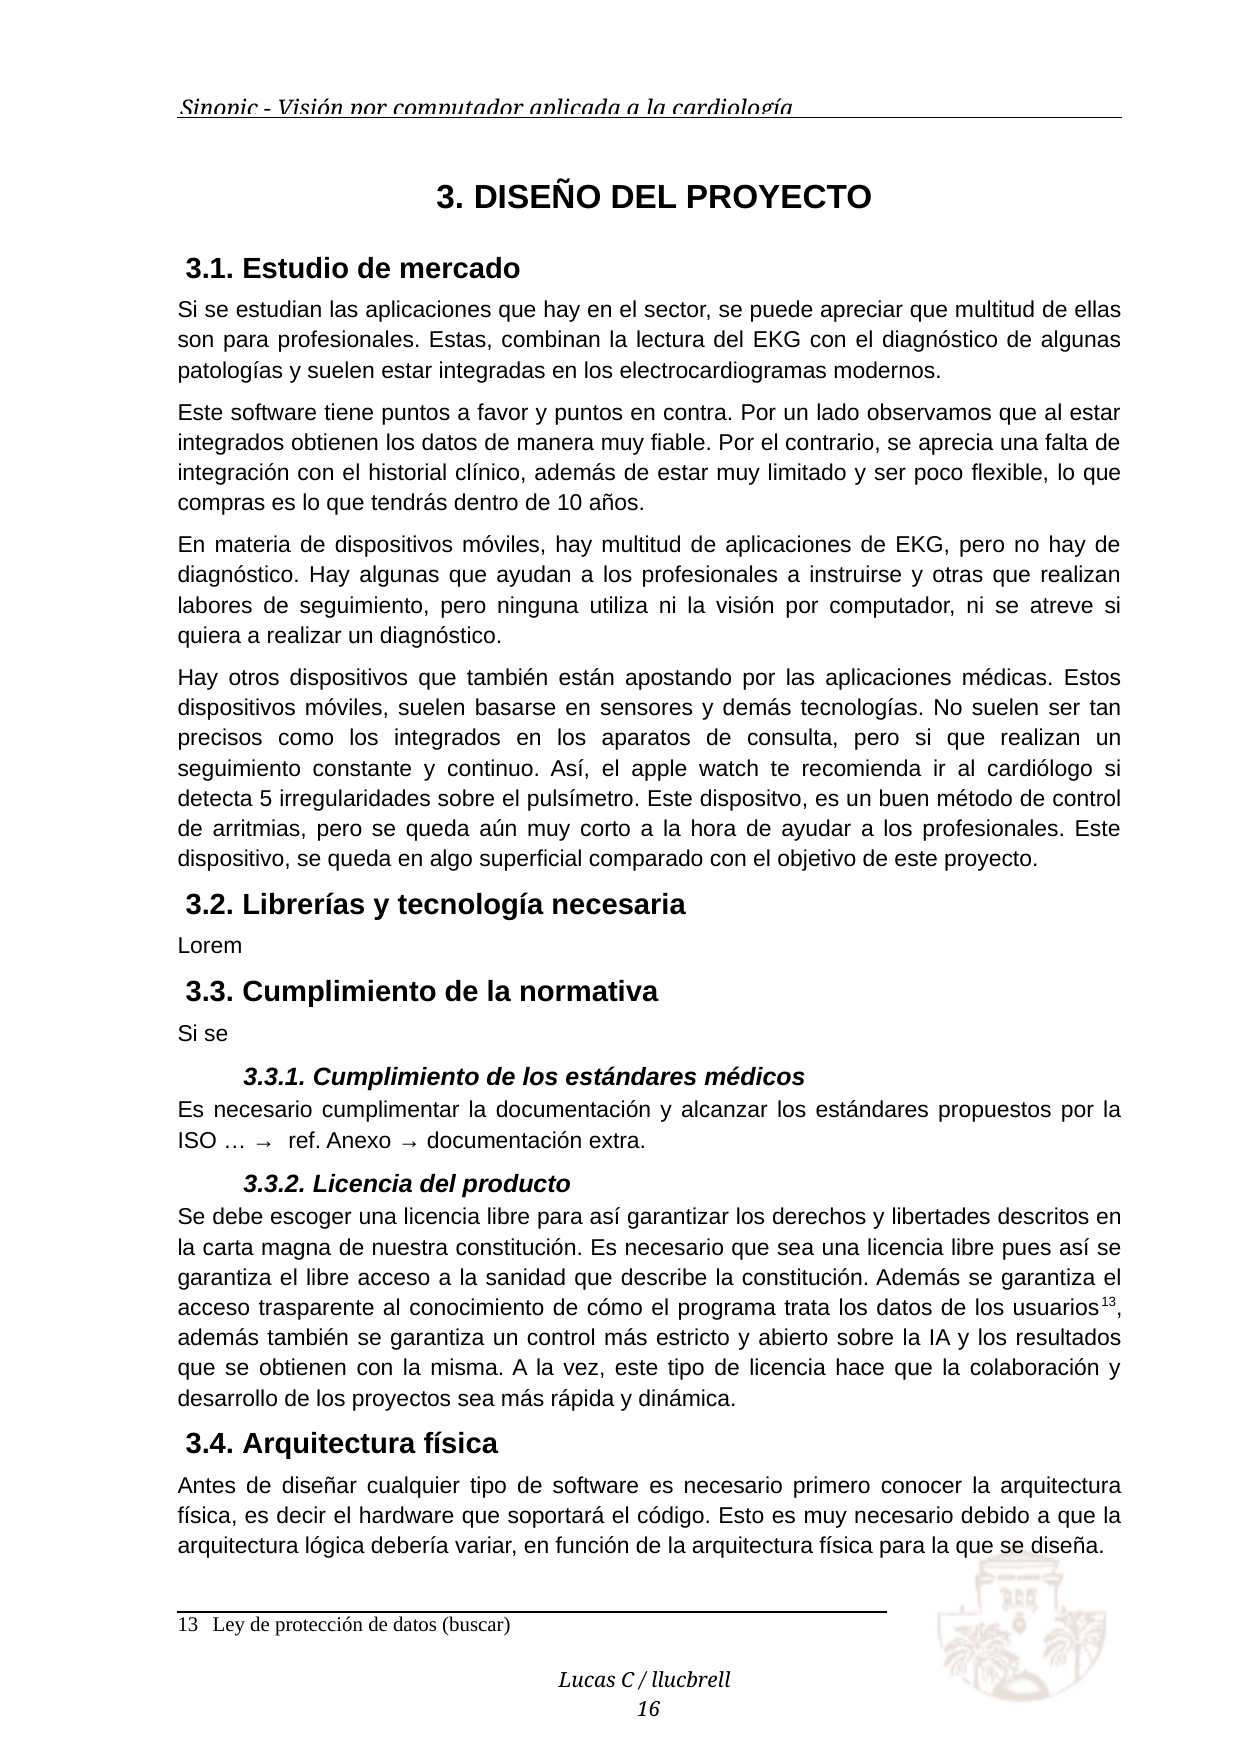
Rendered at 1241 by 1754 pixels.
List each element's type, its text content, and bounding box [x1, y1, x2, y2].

text Hay otros dispositivos que también están apostando por las aplicaciones médicas. Estos dispositivos móviles, suelen basarse en sensores y demás tecnologías. No suelen ser tan precisos como los integrados en los aparatos de consulta, pero si que realizan un seguimiento constante y continuo. Así, el apple watch te recomienda ir al cardiólogo si detecta 5 irregularidades sobre el pulsímetro. Este dispositvo, es un buen método de control de arritmias, pero se queda aún muy corto a la hora de ayudar a los profesionales. Este dispositivo, se queda en algo superficial comparado con el objetivo de este proyecto. [177, 664, 1122, 871]
list Estudio de mercado [177, 251, 1122, 284]
text Es necesario cumplimentar la documentación y alcanzar los estándares propuestos por la ISO … → ref. Anexo → documentación extra. [177, 1096, 1122, 1153]
text En materia de dispositivos móviles, hay multitud de aplicaciones de EKG, pero no hay de diagnóstico. Hay algunas que ayudan a los profesionales a instruirse y otras que realizan labores de seguimiento, pero ninguna utiliza ni la visión por computador, ni se atreve si quiera a realizar un diagnóstico. [177, 531, 1122, 648]
list Arquitectura física [177, 1426, 1122, 1460]
list Librerías y tecnología necesaria [177, 887, 1122, 921]
text Si se [177, 1020, 1122, 1046]
text Se debe escoger una licencia libre para así garantizar los derechos y libertades descritos en la carta magna de nuestra constitución. Es necesario que sea una licencia libre pues así se garantiza el libre acceso a la sanidad que describe la constitución. Además se garantiza el acceso trasparente al conocimiento de cómo el programa trata los datos de los usuarios, además también se garantiza un control más estricto y abierto sobre la IA y los resultados que se obtienen con la misma. A la vez, este tipo de licencia hace que la colaboración y desarrollo de los proyectos sea más rápida y dinámica. [177, 1203, 1122, 1411]
text Antes de diseñar cualquier tipo de software es necesario primero conocer la arquitectura física, es decir el hardware que soportará el código. Esto es muy necesario debido a que la arquitectura lógica debería variar, en función de la arquitectura física para la que se diseña. [177, 1472, 1122, 1558]
text Si se estudian las aplicaciones que hay en el sector, se puede apreciar que multitud de ellas son para profesionales. Estas, combinan la lectura del EKG con el diagnóstico de algunas patologías y suelen estar integradas en los electrocardiogramas modernos. [177, 296, 1122, 383]
list Cumplimiento de la normativa [177, 974, 1122, 1008]
text Este software tiene puntos a favor y puntos en contra. Por un lado observamos que al estar integrados obtienen los datos de manera muy fiable. Por el contrario, se aprecia una falta de integración con el historial clínico, además de estar muy limitado y ser poco flexible, lo que compras es lo que tendrás dentro de 10 años. [177, 399, 1122, 516]
list Diseño del proyecto [177, 177, 1122, 216]
list Cumplimiento de los estándares médicos [177, 1062, 1122, 1090]
text Ley de protección de datos (buscar) [177, 1612, 1122, 1636]
text Lorem [177, 932, 1122, 959]
list Licencia del producto [177, 1168, 1122, 1197]
